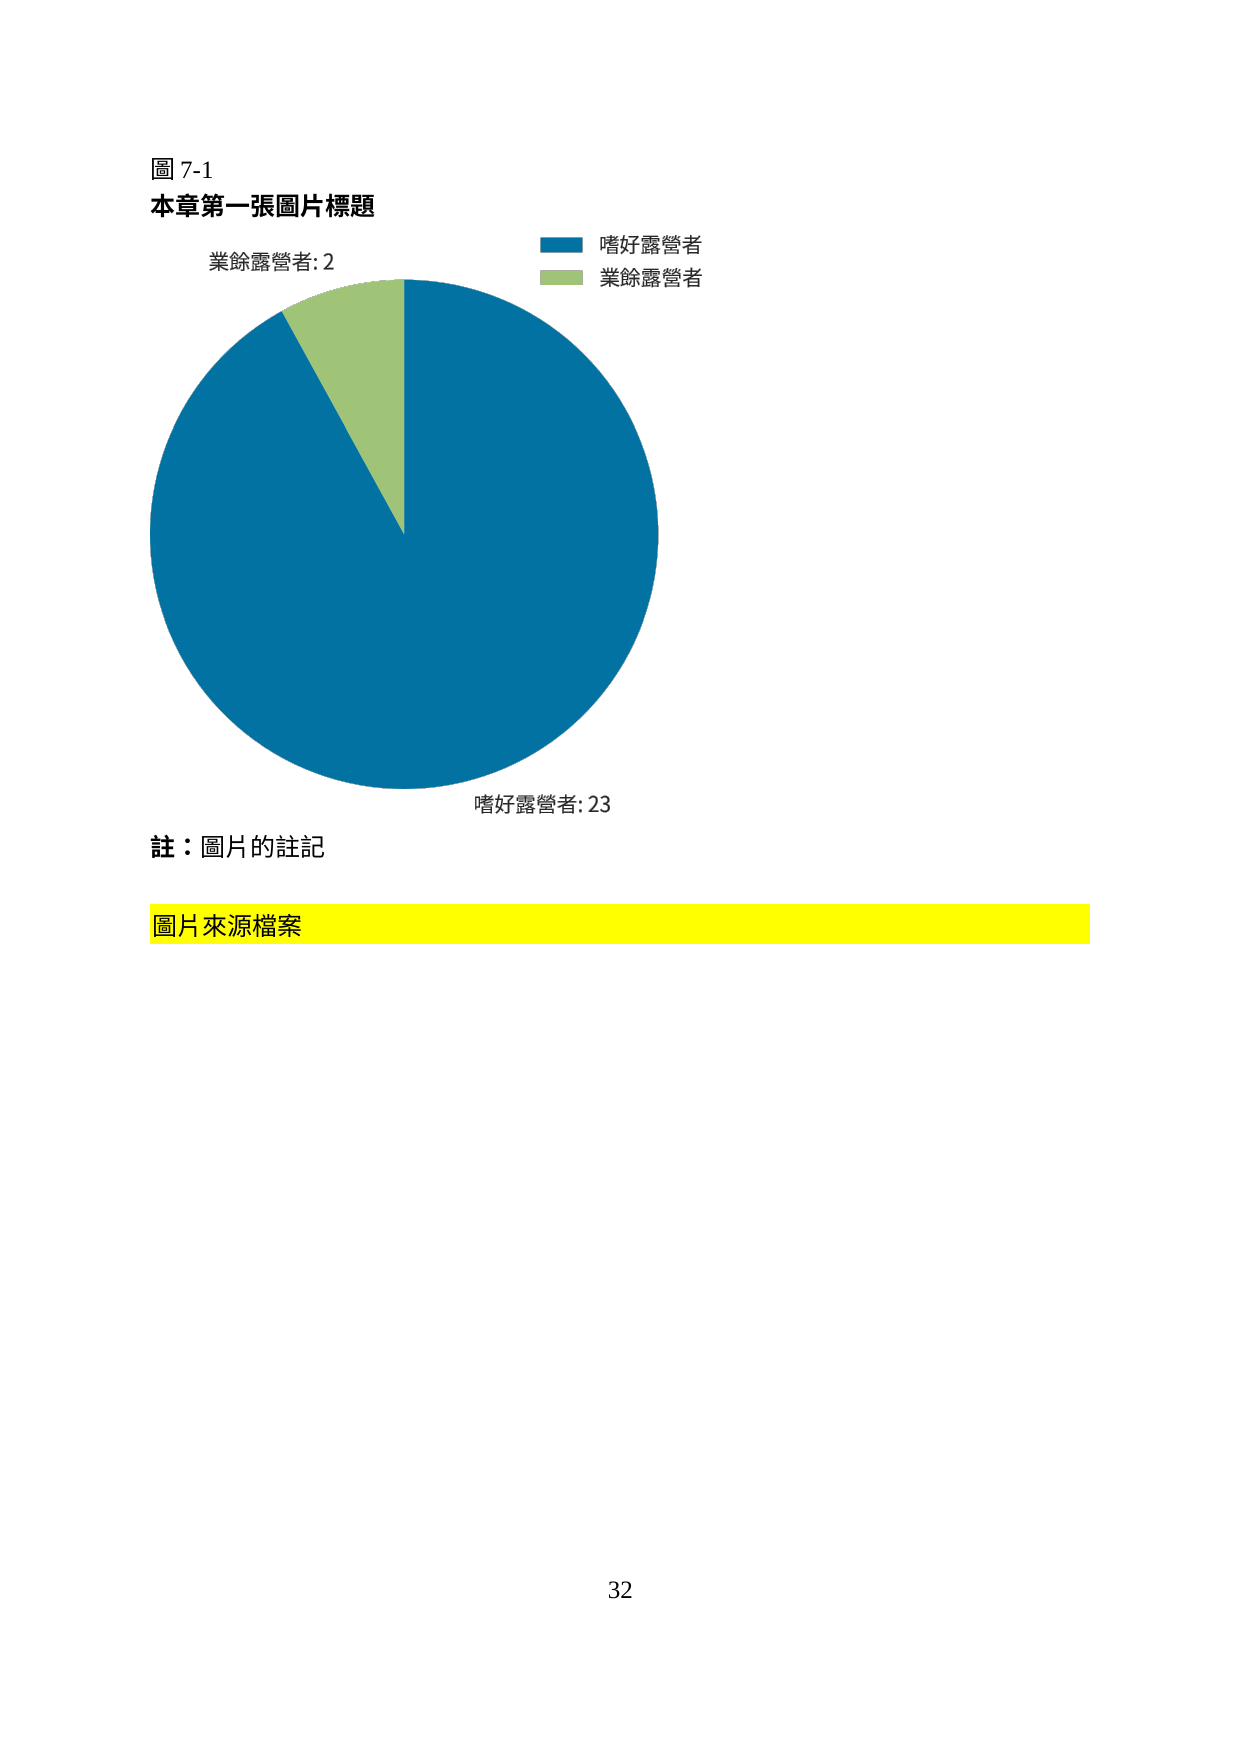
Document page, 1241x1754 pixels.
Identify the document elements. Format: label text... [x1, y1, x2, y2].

text 註：圖片的註記 [150, 828, 1090, 864]
text 圖7-1 本章第一張圖片標題 [150, 150, 1090, 222]
picture [150, 235, 702, 814]
text 圖片來源檔案 [150, 904, 1090, 944]
